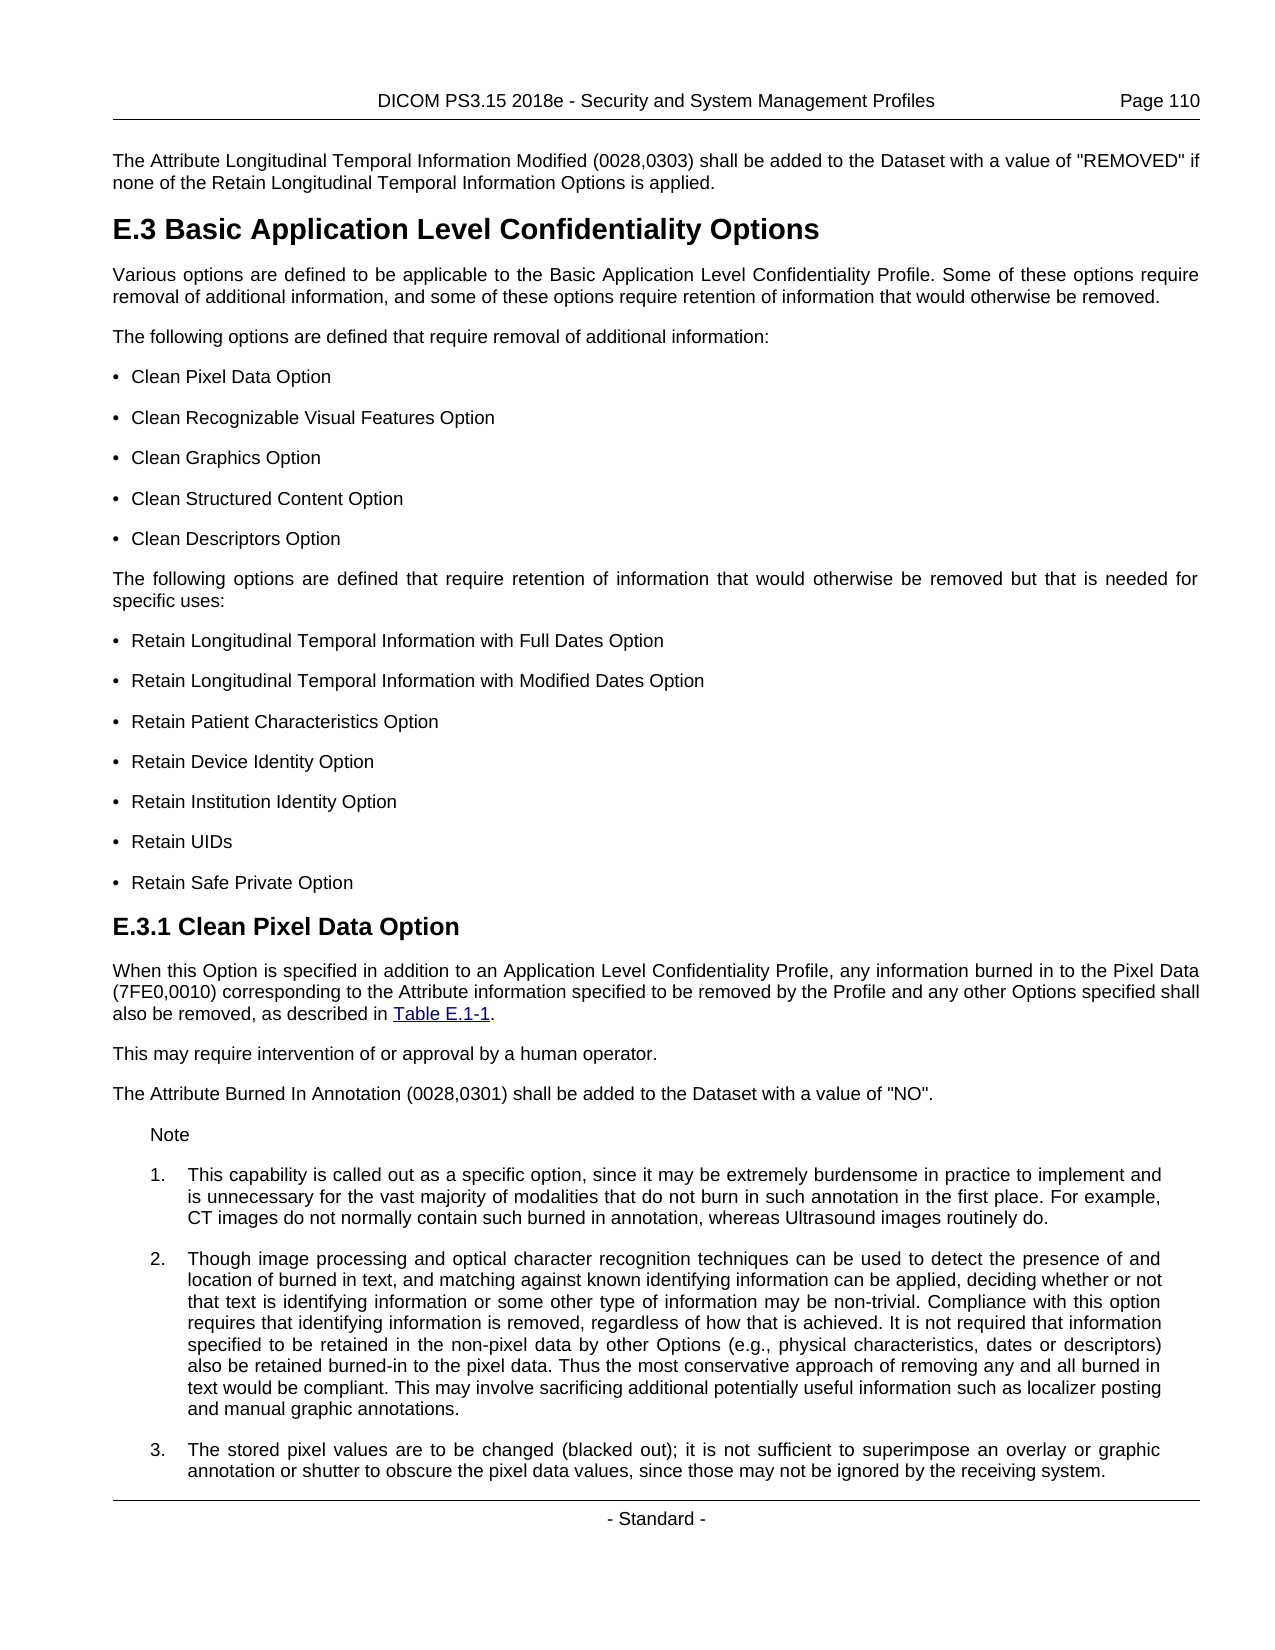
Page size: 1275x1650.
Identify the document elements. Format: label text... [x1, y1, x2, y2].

text Note [150, 1123, 1162, 1145]
list Retain Device Identity Option [112, 751, 1200, 772]
list Though image processing and optical character recognition techniques can be used to detect the presence of and location of burned in text, and matching against known identifying information can be applied, deciding whether or not that text is identifying information or some other type of information may be non-trivial. Compliance with this option requires that identifying information is removed, regardless of how that is achieved. It is not required that information specified to be retained in the non-pixel data by other Options (e.g., physical characteristics, dates or descriptors) also be retained burned-in to the pixel data. Thus the most conservative approach of removing any and all burned in text would be compliant. This may involve sacrificing additional potentially useful information such as localizer posting and manual graphic annotations. [150, 1247, 1162, 1420]
text Various options are defined to be applicable to the Basic Application Level Confidentiality Profile. Some of these options require removal of additional information, and some of these options require retention of information that would otherwise be removed. [112, 264, 1200, 307]
list Clean Recognizable Visual Features Option [112, 407, 1200, 428]
list The stored pixel values are to be changed (blacked out); it is not sufficient to superimpose an overlay or graphic annotation or shutter to obscure the pixel data values, since those may not be ignored by the receiving system. [150, 1438, 1162, 1482]
text E.3.1 Clean Pixel Data Option [112, 912, 1200, 941]
list Retain Longitudinal Temporal Information with Full Dates Option [112, 630, 1200, 651]
list Clean Structured Content Option [112, 487, 1200, 509]
list Retain UIDs [112, 831, 1200, 853]
text The Attribute Longitudinal Temporal Information Modified (0028,0303) shall be added to the Dataset with a value of "REMOVED" if none of the Retain Longitudinal Temporal Information Options is applied. [112, 150, 1200, 193]
text When this Option is specified in addition to an Application Level Confidentiality Profile, any information burned in to the Pixel Data (7FE0,0010) corresponding to the Attribute information specified to be removed by the Profile and any other Options specified shall also be removed, as described in Table E.1-1. [112, 959, 1200, 1024]
text The Attribute Burned In Annotation (0028,0301) shall be added to the Dataset with a value of "NO". [112, 1083, 1200, 1105]
text The following options are defined that require removal of additional information: [112, 326, 1200, 348]
list Clean Pixel Data Option [112, 366, 1200, 388]
list Retain Longitudinal Temporal Information with Modified Dates Option [112, 670, 1200, 692]
list Retain Safe Private Option [112, 872, 1200, 893]
list Clean Descriptors Option [112, 528, 1200, 549]
list Retain Patient Characteristics Option [112, 710, 1200, 732]
list Retain Institution Identity Option [112, 791, 1200, 813]
text This may require intervention of or approval by a human operator. [112, 1043, 1200, 1064]
list This capability is called out as a specific option, since it may be extremely burdensome in practice to implement and is unnecessary for the vast majority of modalities that do not burn in such annotation in the first place. For example, CT images do not normally contain such burned in annotation, whereas Ultrasound images routinely do. [150, 1164, 1162, 1228]
text The following options are defined that require retention of information that would otherwise be removed but that is needed for specific uses: [112, 568, 1200, 611]
list Clean Graphics Option [112, 447, 1200, 468]
text E.3 Basic Application Level Confidentiality Options [112, 212, 1200, 245]
